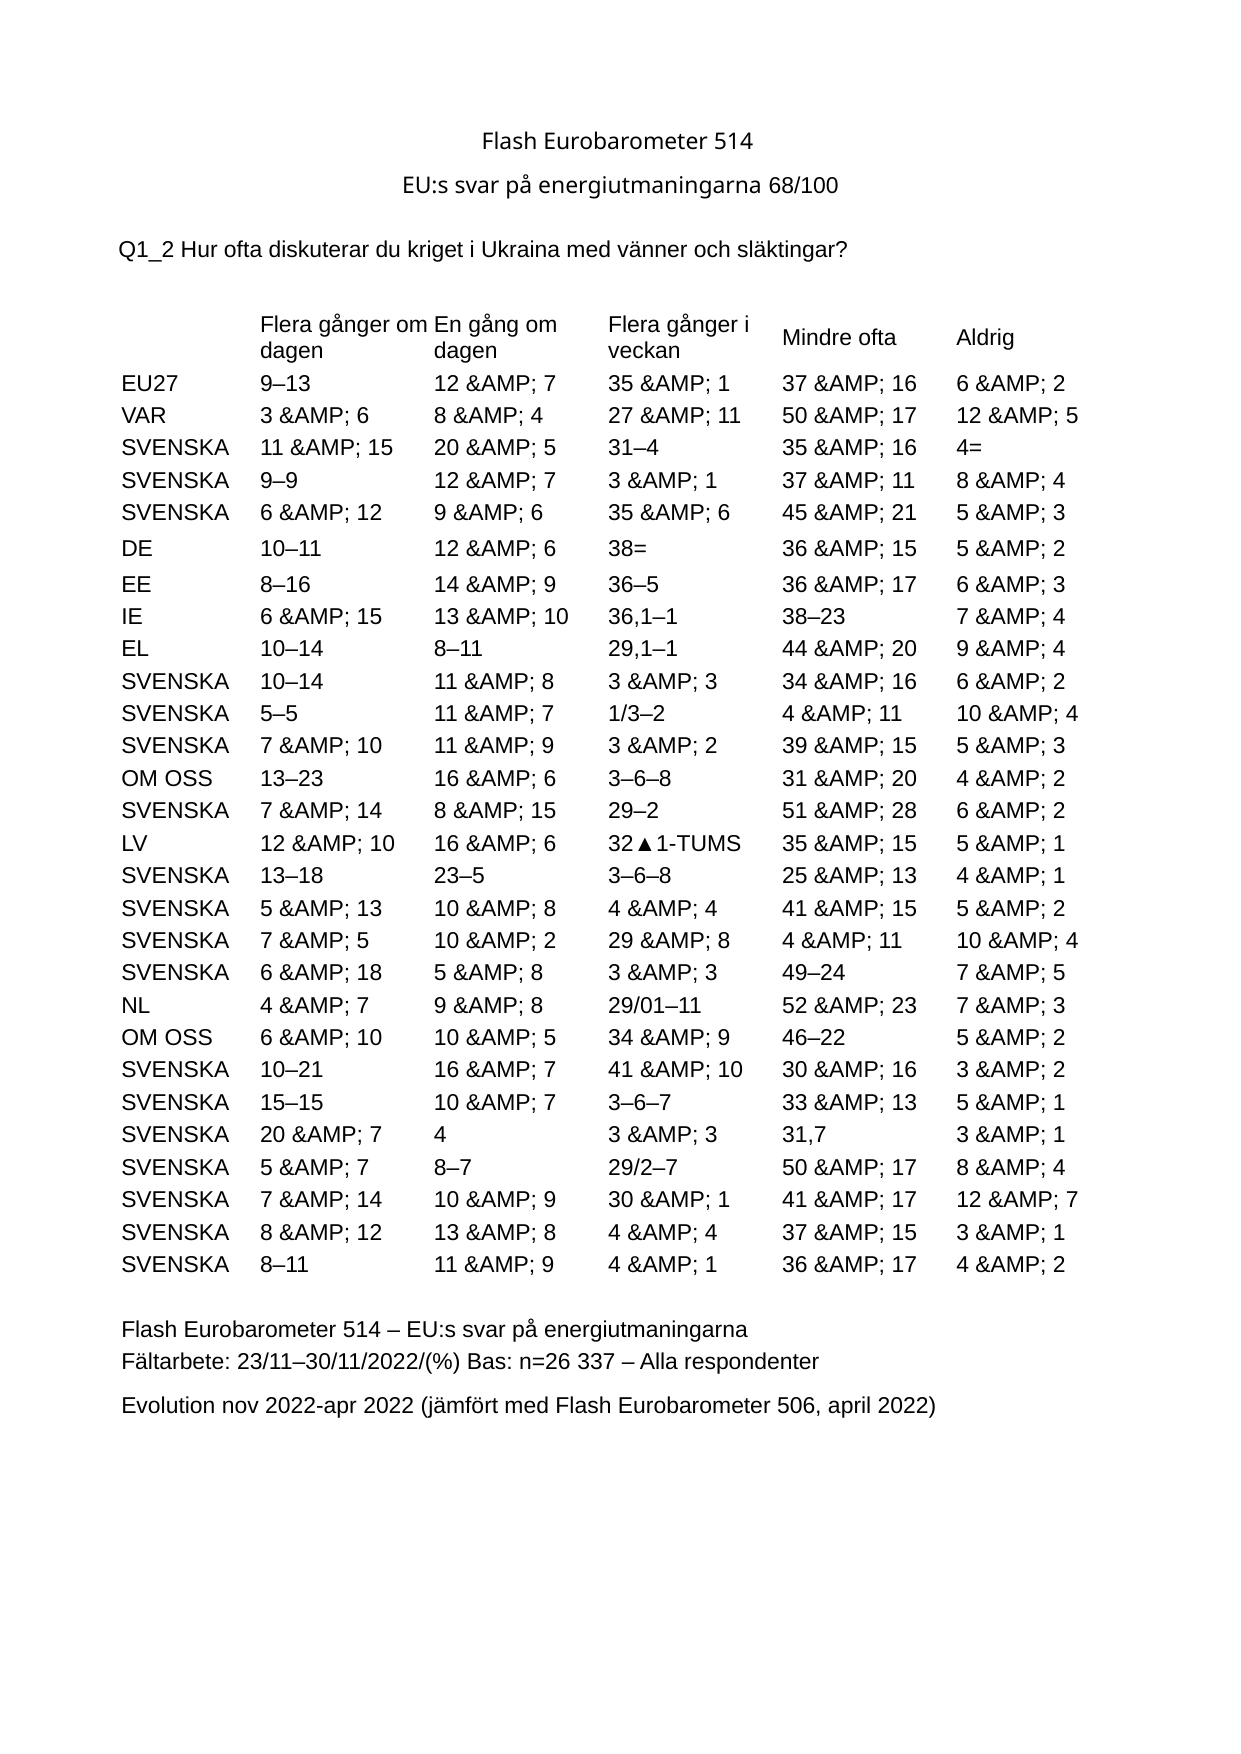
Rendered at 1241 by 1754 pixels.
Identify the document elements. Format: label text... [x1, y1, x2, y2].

table_cell NL [118, 989, 257, 1021]
table_cell 8–11 [431, 632, 605, 665]
table_cell 4 &AMP; 11 [779, 697, 953, 729]
table_cell DE [118, 529, 257, 567]
table_cell 3–6–8 [605, 762, 779, 794]
table_cell 5 &AMP; 3 [953, 496, 1127, 528]
table_cell 36–5 [605, 568, 779, 600]
table_cell 6 &AMP; 15 [257, 600, 431, 632]
table_cell 10–21 [257, 1054, 431, 1086]
table_cell 41 &AMP; 17 [779, 1183, 953, 1215]
table_cell 36,1–1 [605, 600, 779, 632]
table_cell EE [118, 568, 257, 600]
table_header Flera gånger om dagen [257, 308, 431, 367]
table_cell 4 &AMP; 2 [953, 1248, 1127, 1280]
table_cell 8 &AMP; 15 [431, 794, 605, 827]
table_cell 7 &AMP; 3 [953, 989, 1127, 1021]
table_cell EL [118, 632, 257, 665]
table_cell VAR [118, 399, 257, 431]
table_cell IE [118, 600, 257, 632]
table_cell 1/3–2 [605, 697, 779, 729]
table_cell Fältarbete: 23/11–30/11/2022/(%) Bas: n=26 337 – Alla respondenter [118, 1345, 1127, 1377]
table_cell 10 &AMP; 5 [431, 1021, 605, 1053]
table_header En gång om dagen [431, 308, 605, 367]
table_cell 31,7 [779, 1118, 953, 1151]
table_cell 6 &AMP; 18 [257, 956, 431, 989]
table_cell 8–11 [257, 1248, 431, 1280]
table_cell 4 &AMP; 7 [257, 989, 431, 1021]
table_cell 8 &AMP; 4 [431, 399, 605, 431]
table_cell 41 &AMP; 10 [605, 1054, 779, 1086]
table_cell 12 &AMP; 7 [431, 367, 605, 399]
table_cell EU27 [118, 367, 257, 399]
table_cell 4 &AMP; 4 [605, 891, 779, 924]
table_cell 32▲1-TUMS [605, 827, 779, 859]
table_cell 52 &AMP; 23 [779, 989, 953, 1021]
table_cell 10 &AMP; 7 [431, 1086, 605, 1118]
table_cell OM OSS [118, 762, 257, 794]
table_cell 25 &AMP; 13 [779, 859, 953, 891]
table_cell Evolution nov 2022-apr 2022 (jämfört med Flash Eurobarometer 506, april 2022) [118, 1378, 1127, 1433]
table_cell 5 &AMP; 3 [953, 730, 1127, 762]
table_cell 31 &AMP; 20 [779, 762, 953, 794]
table_cell 4 &AMP; 11 [779, 924, 953, 956]
table_cell 12 &AMP; 7 [431, 464, 605, 496]
table_cell 4 &AMP; 4 [605, 1215, 779, 1248]
table_cell SVENSKA [118, 665, 257, 697]
table_cell 37 &AMP; 11 [779, 464, 953, 496]
table_cell 5 &AMP; 1 [953, 827, 1127, 859]
table_cell 10 &AMP; 2 [431, 924, 605, 956]
table_header Flera gånger i veckan [605, 308, 779, 367]
table_cell 10–11 [257, 529, 431, 567]
table_cell 12 &AMP; 6 [431, 529, 605, 567]
table_cell 30 &AMP; 16 [779, 1054, 953, 1086]
table_cell [257, 1280, 431, 1313]
table_cell 29/2–7 [605, 1151, 779, 1183]
table_cell SVENSKA [118, 1054, 257, 1086]
table_cell 49–24 [779, 956, 953, 989]
table_cell 3 &AMP; 2 [605, 730, 779, 762]
table_cell 34 &AMP; 16 [779, 665, 953, 697]
table_cell 36 &AMP; 17 [779, 568, 953, 600]
table_cell SVENSKA [118, 697, 257, 729]
table_cell 11 &AMP; 15 [257, 431, 431, 464]
table_cell 10 &AMP; 4 [953, 697, 1127, 729]
table_cell 7 &AMP; 4 [953, 600, 1127, 632]
table_cell SVENSKA [118, 730, 257, 762]
table_cell 41 &AMP; 15 [779, 891, 953, 924]
table_cell 20 &AMP; 7 [257, 1118, 431, 1151]
table_cell 5 &AMP; 2 [953, 1021, 1127, 1053]
table_cell 12 &AMP; 10 [257, 827, 431, 859]
table_cell 5 &AMP; 8 [431, 956, 605, 989]
table_cell OM OSS [118, 1021, 257, 1053]
table_cell 15–15 [257, 1086, 431, 1118]
table_cell 8–16 [257, 568, 431, 600]
table_cell SVENSKA [118, 891, 257, 924]
table_cell 3 &AMP; 3 [605, 956, 779, 989]
table_cell 35 &AMP; 1 [605, 367, 779, 399]
table_cell 9 &AMP; 8 [431, 989, 605, 1021]
table_cell 11 &AMP; 8 [431, 665, 605, 697]
table_cell 3 &AMP; 1 [953, 1215, 1127, 1248]
table_cell 46–22 [779, 1021, 953, 1053]
table_cell LV [118, 827, 257, 859]
table_cell 10 &AMP; 8 [431, 891, 605, 924]
table_cell 10 &AMP; 9 [431, 1183, 605, 1215]
table_cell [779, 1280, 953, 1313]
table_cell 4 &AMP; 1 [605, 1248, 779, 1280]
table_header Aldrig [953, 308, 1127, 367]
table_cell 3 &AMP; 3 [605, 1118, 779, 1151]
table_cell 8–7 [431, 1151, 605, 1183]
table_cell 7 &AMP; 10 [257, 730, 431, 762]
table_cell 11 &AMP; 9 [431, 730, 605, 762]
text Q1_2 Hur ofta diskuterar du kriget i Ukraina med vänner och släktingar? [118, 236, 1122, 262]
table_cell 3 &AMP; 3 [605, 665, 779, 697]
table_cell 29–2 [605, 794, 779, 827]
table_cell [953, 1280, 1127, 1313]
table_cell 5–5 [257, 697, 431, 729]
table_cell 35 &AMP; 15 [779, 827, 953, 859]
table_cell 8 &AMP; 4 [953, 1151, 1127, 1183]
table_cell SVENSKA [118, 924, 257, 956]
table_cell 7 &AMP; 5 [257, 924, 431, 956]
table_cell 3 &AMP; 2 [953, 1054, 1127, 1086]
table_header Mindre ofta [779, 308, 953, 367]
table_cell 27 &AMP; 11 [605, 399, 779, 431]
table_cell 3 &AMP; 6 [257, 399, 431, 431]
table_cell 13 &AMP; 10 [431, 600, 605, 632]
table_cell 44 &AMP; 20 [779, 632, 953, 665]
table_cell SVENSKA [118, 1086, 257, 1118]
table_cell 31–4 [605, 431, 779, 464]
table_cell SVENSKA [118, 1151, 257, 1183]
table_cell SVENSKA [118, 956, 257, 989]
table_cell 4 [431, 1118, 605, 1151]
table_cell 9–13 [257, 367, 431, 399]
table_cell 37 &AMP; 15 [779, 1215, 953, 1248]
table_cell [431, 1280, 605, 1313]
table_cell SVENSKA [118, 1248, 257, 1280]
table_cell 36 &AMP; 17 [779, 1248, 953, 1280]
table_cell 51 &AMP; 28 [779, 794, 953, 827]
table_cell 16 &AMP; 6 [431, 762, 605, 794]
table_cell 10–14 [257, 665, 431, 697]
table_cell SVENSKA [118, 1118, 257, 1151]
table_cell [118, 1280, 257, 1313]
table_cell 35 &AMP; 16 [779, 431, 953, 464]
table_cell 20 &AMP; 5 [431, 431, 605, 464]
table_cell 6 &AMP; 10 [257, 1021, 431, 1053]
table_cell 4 &AMP; 1 [953, 859, 1127, 891]
table_cell 8 &AMP; 12 [257, 1215, 431, 1248]
table_header [118, 308, 257, 367]
table_cell 6 &AMP; 2 [953, 367, 1127, 399]
table_cell 12 &AMP; 5 [953, 399, 1127, 431]
table_cell 33 &AMP; 13 [779, 1086, 953, 1118]
table_cell 10–14 [257, 632, 431, 665]
table_cell 13 &AMP; 8 [431, 1215, 605, 1248]
table_cell 12 &AMP; 7 [953, 1183, 1127, 1215]
table_cell 35 &AMP; 6 [605, 496, 779, 528]
table_cell 39 &AMP; 15 [779, 730, 953, 762]
table_cell SVENSKA [118, 431, 257, 464]
table_cell 16 &AMP; 6 [431, 827, 605, 859]
table_cell 45 &AMP; 21 [779, 496, 953, 528]
table_cell 38= [605, 529, 779, 567]
table_cell 50 &AMP; 17 [779, 1151, 953, 1183]
table_cell 13–23 [257, 762, 431, 794]
table_cell 8 &AMP; 4 [953, 464, 1127, 496]
table_cell 16 &AMP; 7 [431, 1054, 605, 1086]
table_cell 6 &AMP; 2 [953, 665, 1127, 697]
table_cell 5 &AMP; 2 [953, 529, 1127, 567]
table_cell SVENSKA [118, 464, 257, 496]
table_cell SVENSKA [118, 1183, 257, 1215]
table_cell 10 &AMP; 4 [953, 924, 1127, 956]
table_cell 34 &AMP; 9 [605, 1021, 779, 1053]
table_cell SVENSKA [118, 1215, 257, 1248]
table_cell 38–23 [779, 600, 953, 632]
table_cell 30 &AMP; 1 [605, 1183, 779, 1215]
table_cell 13–18 [257, 859, 431, 891]
table_cell 3–6–8 [605, 859, 779, 891]
table_cell 7 &AMP; 5 [953, 956, 1127, 989]
table_cell 29/01–11 [605, 989, 779, 1021]
table_cell 50 &AMP; 17 [779, 399, 953, 431]
table_cell 3 &AMP; 1 [953, 1118, 1127, 1151]
table_cell 11 &AMP; 9 [431, 1248, 605, 1280]
table_cell 7 &AMP; 14 [257, 794, 431, 827]
table_cell 5 &AMP; 1 [953, 1086, 1127, 1118]
table_cell 5 &AMP; 2 [953, 891, 1127, 924]
table_cell SVENSKA [118, 794, 257, 827]
table_cell Flash Eurobarometer 514 – EU:s svar på energiutmaningarna [118, 1313, 1127, 1345]
table_cell SVENSKA [118, 496, 257, 528]
table_cell 29,1–1 [605, 632, 779, 665]
table_cell 9 &AMP; 4 [953, 632, 1127, 665]
table_cell 5 &AMP; 13 [257, 891, 431, 924]
table_cell 5 &AMP; 7 [257, 1151, 431, 1183]
table_cell 37 &AMP; 16 [779, 367, 953, 399]
table_cell 4= [953, 431, 1127, 464]
table_cell 23–5 [431, 859, 605, 891]
table_cell 4 &AMP; 2 [953, 762, 1127, 794]
table_cell 9 &AMP; 6 [431, 496, 605, 528]
table_cell 11 &AMP; 7 [431, 697, 605, 729]
table_cell 6 &AMP; 12 [257, 496, 431, 528]
table_cell 6 &AMP; 2 [953, 794, 1127, 827]
table_cell 9–9 [257, 464, 431, 496]
table_cell 7 &AMP; 14 [257, 1183, 431, 1215]
table_cell 36 &AMP; 15 [779, 529, 953, 567]
table_cell 6 &AMP; 3 [953, 568, 1127, 600]
table_cell 3–6–7 [605, 1086, 779, 1118]
table_cell 29 &AMP; 8 [605, 924, 779, 956]
table_cell 3 &AMP; 1 [605, 464, 779, 496]
table_cell 14 &AMP; 9 [431, 568, 605, 600]
table_cell SVENSKA [118, 859, 257, 891]
table_cell [605, 1280, 779, 1313]
